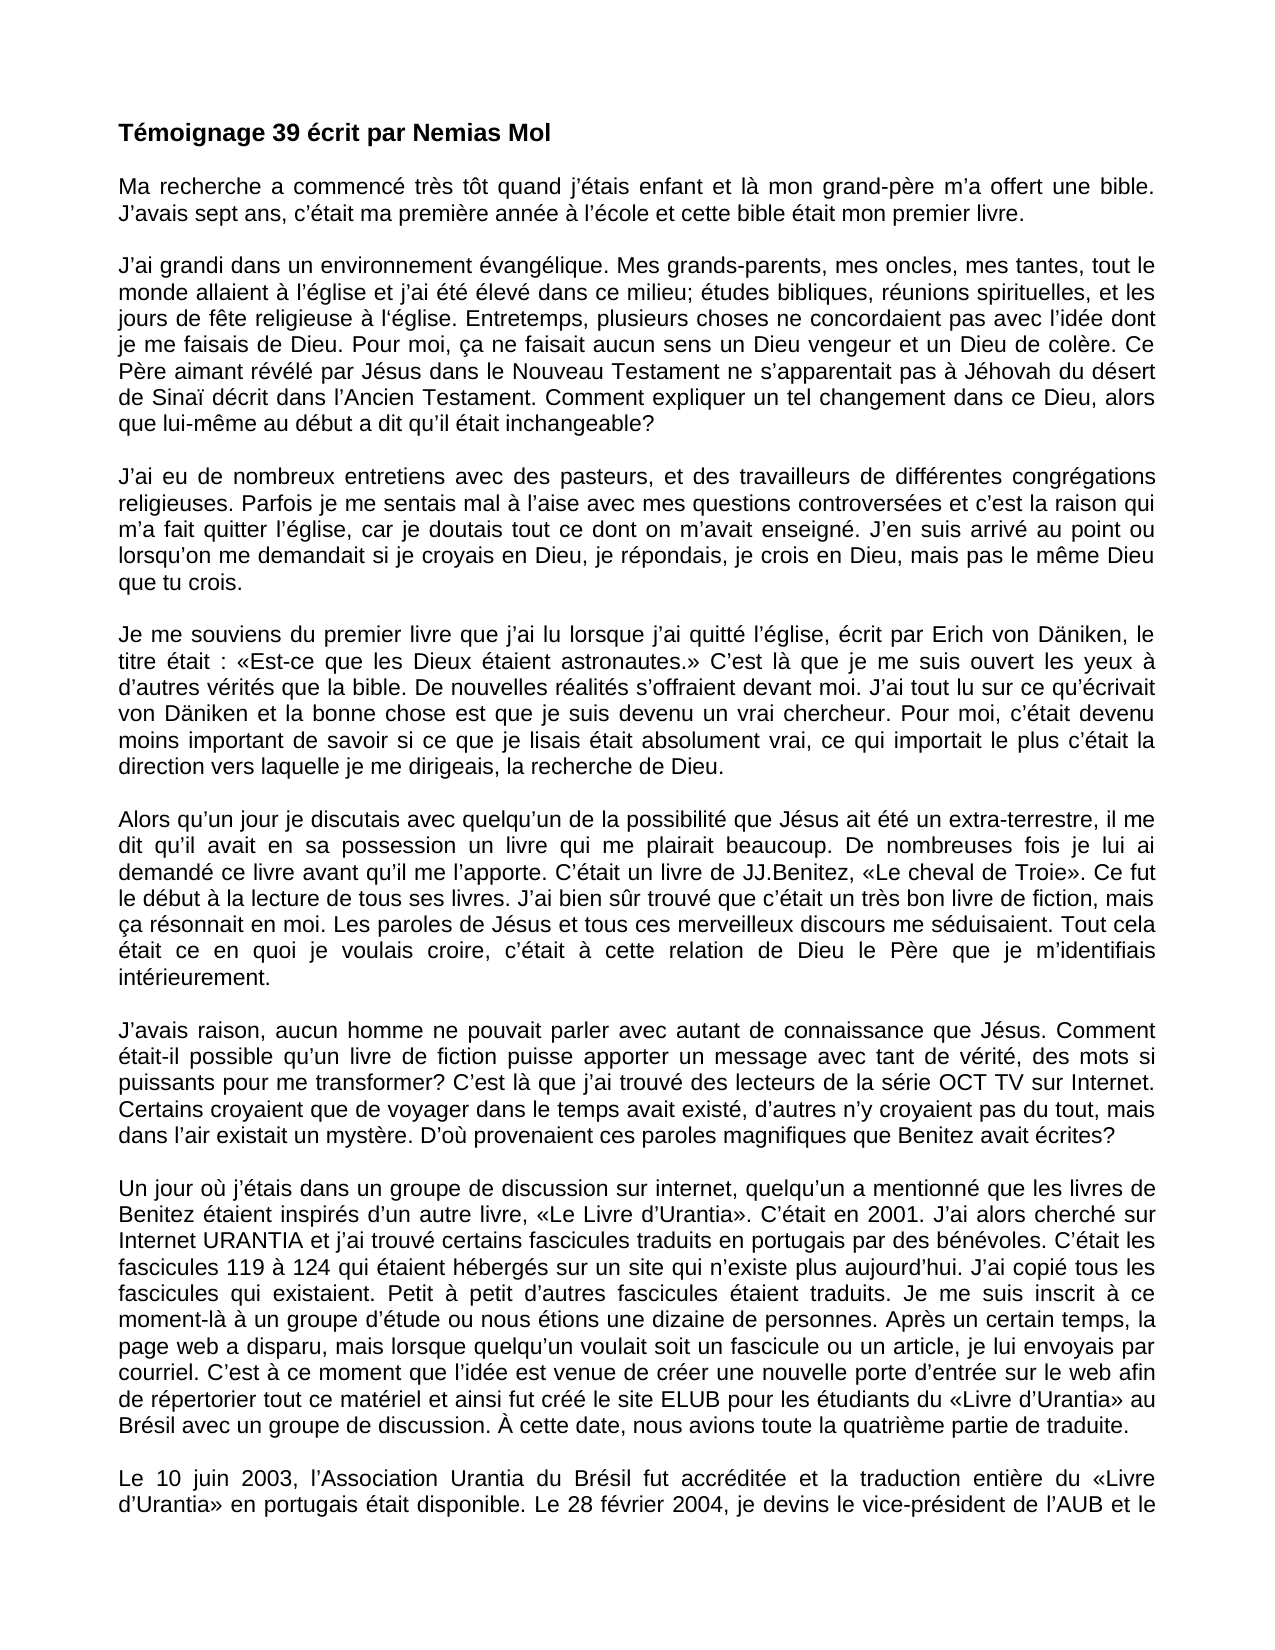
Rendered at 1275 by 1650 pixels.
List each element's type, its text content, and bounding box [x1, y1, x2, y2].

text J’avais raison, aucun homme ne pouvait parler avec autant de connaissance que Jésus. Comment était-il possible qu’un livre de fiction puisse apporter un message avec tant de vérité, des mots si puissants pour me transformer? C’est là que j’ai trouvé des lecteurs de la série OCT TV sur Internet. Certains croyaient que de voyager dans le temps avait existé, d’autres n’y croyaient pas du tout, mais dans l’air existait un mystère. D’où provenaient ces paroles magnifiques que Benitez avait écrites? [118, 1017, 1157, 1148]
text J’ai grandi dans un environnement évangélique. Mes grands-parents, mes oncles, mes tantes, tout le monde allaient à l’église et j’ai été élevé dans ce milieu; études bibliques, réunions spirituelles, et les jours de fête religieuse à l‘église. Entretemps, plusieurs choses ne concordaient pas avec l’idée dont je me faisais de Dieu. Pour moi, ça ne faisait aucun sens un Dieu vengeur et un Dieu de colère. Ce Père aimant révélé par Jésus dans le Nouveau Testament ne s’apparentait pas à Jéhovah du désert de Sinaï décrit dans l’Ancien Testament. Comment expliquer un tel changement dans ce Dieu, alors que lui-même au début a dit qu’il était inchangeable? [118, 252, 1157, 437]
text Je me souviens du premier livre que j’ai lu lorsque j’ai quitté l’église, écrit par Erich von Däniken, le titre était : «Est-ce que les Dieux étaient astronautes.» C’est là que je me suis ouvert les yeux à d’autres vérités que la bible. De nouvelles réalités s’offraient devant moi. J’ai tout lu sur ce qu’écrivait von Däniken et la bonne chose est que je suis devenu un vrai chercheur. Pour moi, c’était devenu moins important de savoir si ce que je lisais était absolument vrai, ce qui importait le plus c’était la direction vers laquelle je me dirigeais, la recherche de Dieu. [118, 621, 1157, 779]
text Ma recherche a commencé très tôt quand j’étais enfant et là mon grand-père m’a offert une bible. J’avais sept ans, c’était ma première année à l’école et cette bible était mon premier livre. [118, 173, 1157, 226]
text J’ai eu de nombreux entretiens avec des pasteurs, et des travailleurs de différentes congrégations religieuses. Parfois je me sentais mal à l’aise avec mes questions controversées et c’est la raison qui m’a fait quitter l’église, car je doutais tout ce dont on m’avait enseigné. J’en suis arrivé au point ou lorsqu’on me demandait si je croyais en Dieu, je répondais, je crois en Dieu, mais pas le même Dieu que tu crois. [118, 463, 1157, 595]
text Un jour où j’étais dans un groupe de discussion sur internet, quelqu’un a mentionné que les livres de Benitez étaient inspirés d’un autre livre, «Le Livre d’Urantia». C’était en 2001. J’ai alors cherché sur Internet URANTIA et j’ai trouvé certains fascicules traduits en portugais par des bénévoles. C’était les fascicules 119 à 124 qui étaient hébergés sur un site qui n’existe plus aujourd’hui. J’ai copié tous les fascicules qui existaient. Petit à petit d’autres fascicules étaient traduits. Je me suis inscrit à ce moment-là à un groupe d’étude ou nous étions une dizaine de personnes. Après un certain temps, la page web a disparu, mais lorsque quelqu’un voulait soit un fascicule ou un article, je lui envoyais par courriel. C’est à ce moment que l’idée est venue de créer une nouvelle porte d’entrée sur le web afin de répertorier tout ce matériel et ainsi fut créé le site ELUB pour les étudiants du «Livre d’Urantia» au Brésil avec un groupe de discussion. À cette date, nous avions toute la quatrième partie de traduite. [118, 1175, 1157, 1438]
text Témoignage 39 écrit par Nemias Mol [118, 118, 1157, 147]
text Le 10 juin 2003, l’Association Urantia du Brésil fut accréditée et la traduction entière du «Livre d’Urantia» en portugais était disponible. Le 28 février 2004, je devins le vice-président de l’AUB et le [118, 1464, 1157, 1517]
text Alors qu’un jour je discutais avec quelqu’un de la possibilité que Jésus ait été un extra-terrestre, il me dit qu’il avait en sa possession un livre qui me plairait beaucoup. De nombreuses fois je lui ai demandé ce livre avant qu’il me l’apporte. C’était un livre de JJ.Benitez, «Le cheval de Troie». Ce fut le début à la lecture de tous ses livres. J’ai bien sûr trouvé que c’était un très bon livre de fiction, mais ça résonnait en moi. Les paroles de Jésus et tous ces merveilleux discours me séduisaient. Tout cela était ce en quoi je voulais croire, c’était à cette relation de Dieu le Père que je m’identifiais intérieurement. [118, 806, 1157, 990]
